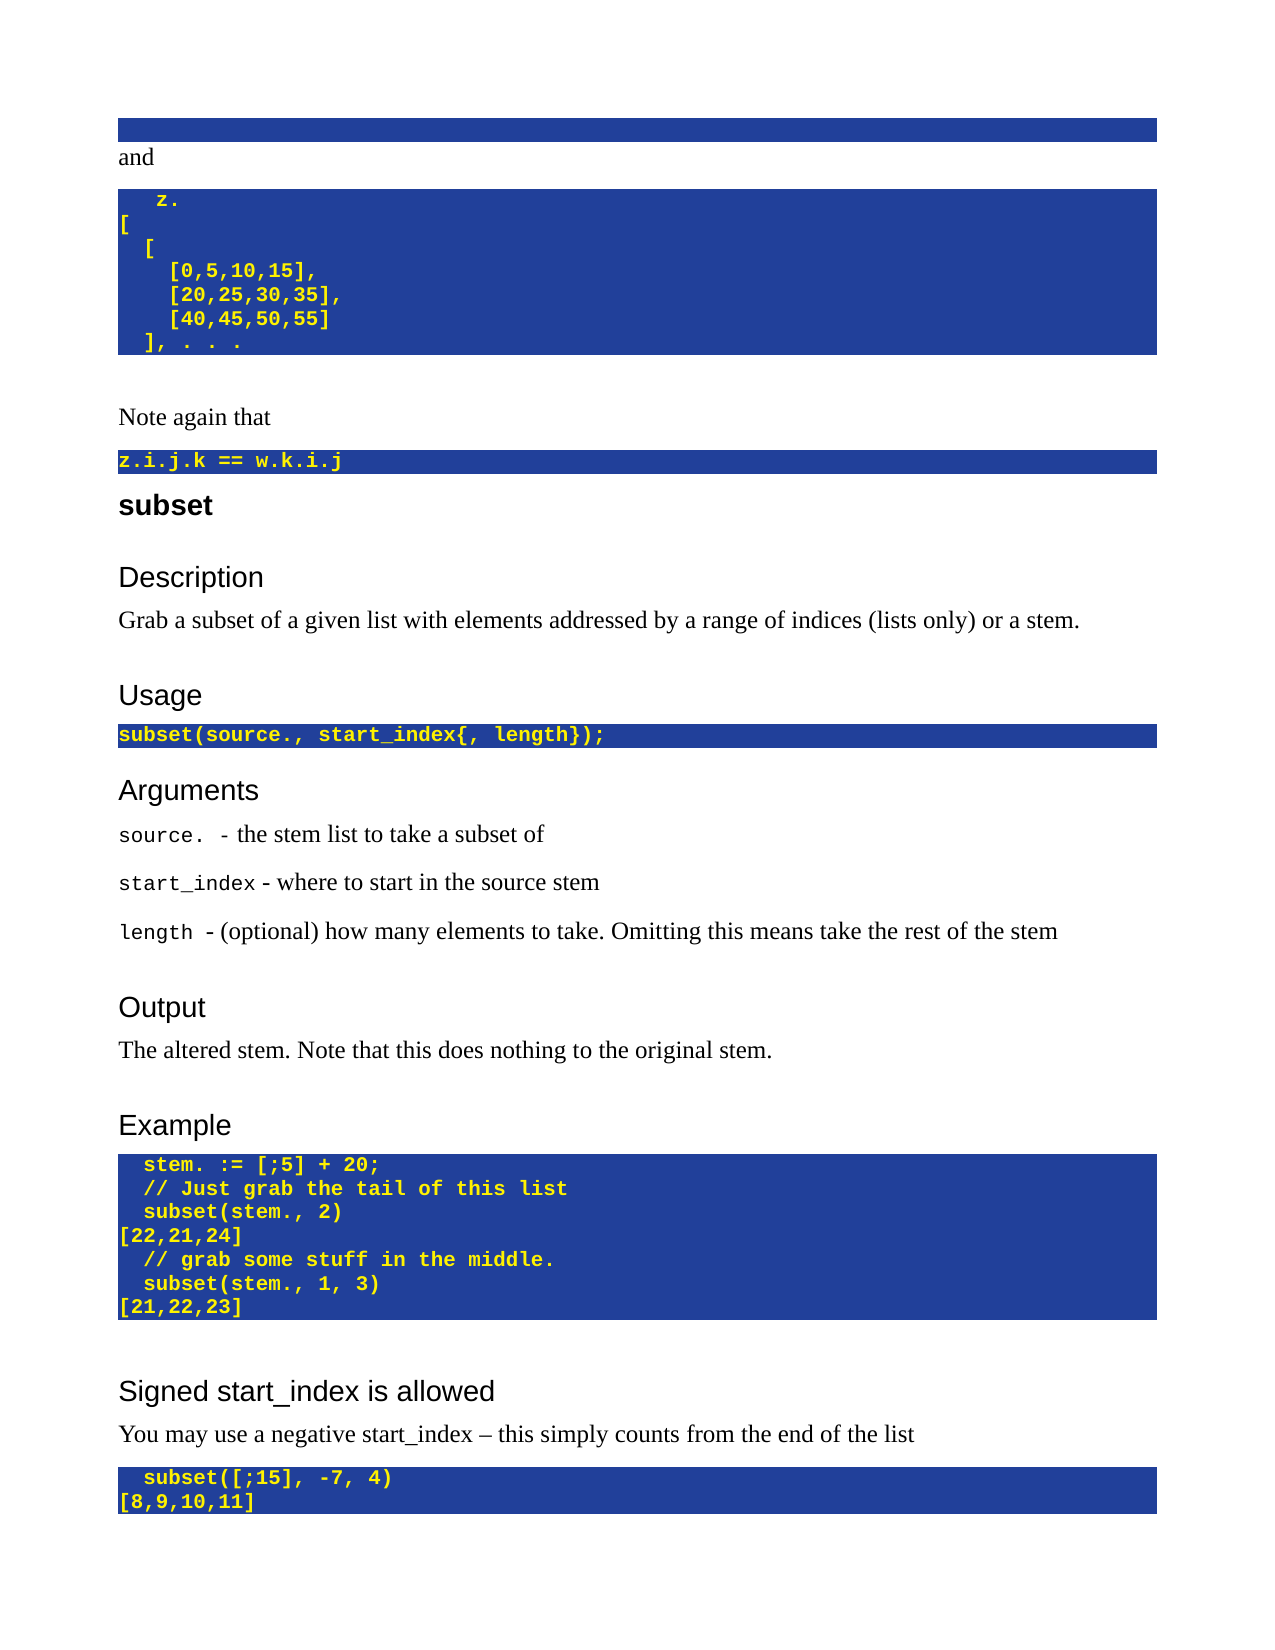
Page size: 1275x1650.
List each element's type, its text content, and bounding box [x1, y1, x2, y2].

text subset(stem., 2) [118, 1202, 1157, 1225]
text and [118, 142, 1157, 171]
text [20,25,30,35], [118, 284, 1157, 308]
subtitle Signed start_index is allowed [118, 1373, 1157, 1407]
text [ [118, 237, 1157, 260]
text The altered stem. Note that this does nothing to the original stem. [118, 1036, 1157, 1064]
text // grab some stuff in the middle. [118, 1249, 1157, 1272]
subtitle subset [118, 488, 1157, 522]
text You may use a negative start_index – this simply counts from the end of the list [118, 1419, 1157, 1448]
text z. [118, 189, 1157, 213]
text subset(source., start_index{, length}); [118, 724, 1157, 748]
text [0,5,10,15], [118, 260, 1157, 284]
text subset([;15], -7, 4) [118, 1467, 1157, 1491]
text stem. := [;5] + 20; [118, 1154, 1157, 1178]
subtitle Usage [118, 678, 1157, 712]
text [21,22,23] [118, 1296, 1157, 1320]
text Grab a subset of a given list with elements addressed by a range of indices (lists only) or a stem. [118, 606, 1157, 634]
subtitle Arguments [118, 773, 1157, 806]
text // Just grab the tail of this list [118, 1178, 1157, 1202]
text [ [118, 213, 1157, 237]
text [8,9,10,11] [118, 1491, 1157, 1514]
text ], . . . [118, 331, 1157, 355]
subtitle Description [118, 559, 1157, 593]
subtitle Output [118, 989, 1157, 1023]
text length - (optional) how many elements to take. Omitting this means take the rest of the stem [118, 916, 1157, 946]
text subset(stem., 1, 3) [118, 1272, 1157, 1296]
text [40,45,50,55] [118, 308, 1157, 331]
text start_index - where to start in the source stem [118, 867, 1157, 897]
text z.i.j.k == w.k.i.j [118, 450, 1157, 474]
text source. - the stem list to take a subset of [118, 819, 1157, 848]
text [22,21,24] [118, 1225, 1157, 1249]
subtitle Example [118, 1108, 1157, 1142]
text Note again that [118, 402, 1157, 431]
